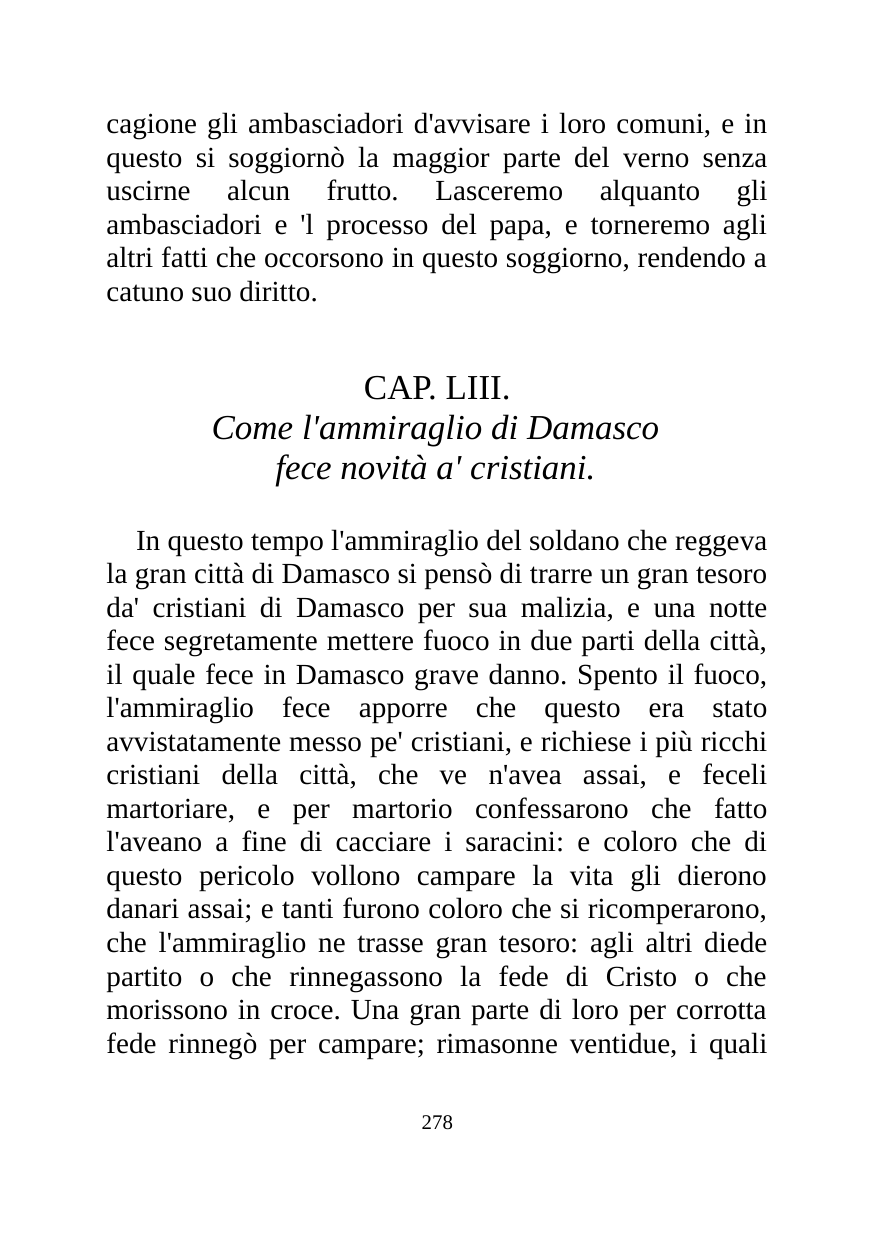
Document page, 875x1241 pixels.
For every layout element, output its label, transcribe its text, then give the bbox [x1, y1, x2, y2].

text cagione gli ambasciadori d'avvisare i loro comuni, e in questo si soggiornò la maggior parte del verno senza uscirne alcun frutto. Lasceremo alquanto gli ambasciadori e 'l processo del papa, e torneremo agli altri fatti che occorsono in questo soggiorno, rendendo a catuno suo diritto. [106, 106, 768, 307]
subtitle CAP. LIII. Come l'ammiraglio di Damasco fece novità a' cristiani. [106, 367, 768, 487]
text In questo tempo l'ammiraglio del soldano che reggeva la gran città di Damasco si pensò di trarre un gran tesoro da' cristiani di Damasco per sua malizia, e una notte fece segretamente mettere fuoco in due parti della città, il quale fece in Damasco grave danno. Spento il fuoco, l'ammiraglio fece apporre che questo era stato avvistatamente messo pe' cristiani, e richiese i più ricchi cristiani della città, che ve n'avea assai, e feceli martoriare, e per martorio confessarono che fatto l'aveano a fine di cacciare i saracini: e coloro che di questo pericolo vollono campare la vita gli dierono danari assai; e tanti furono coloro che si ricomperarono, che l'ammiraglio ne trasse gran tesoro: agli altri diede partito o che rinnegassono la fede di Cristo o che morissono in croce. Una gran parte di loro per corrotta fede rinnegò per campare; rimasonne ventidue, i quali [106, 523, 768, 1059]
